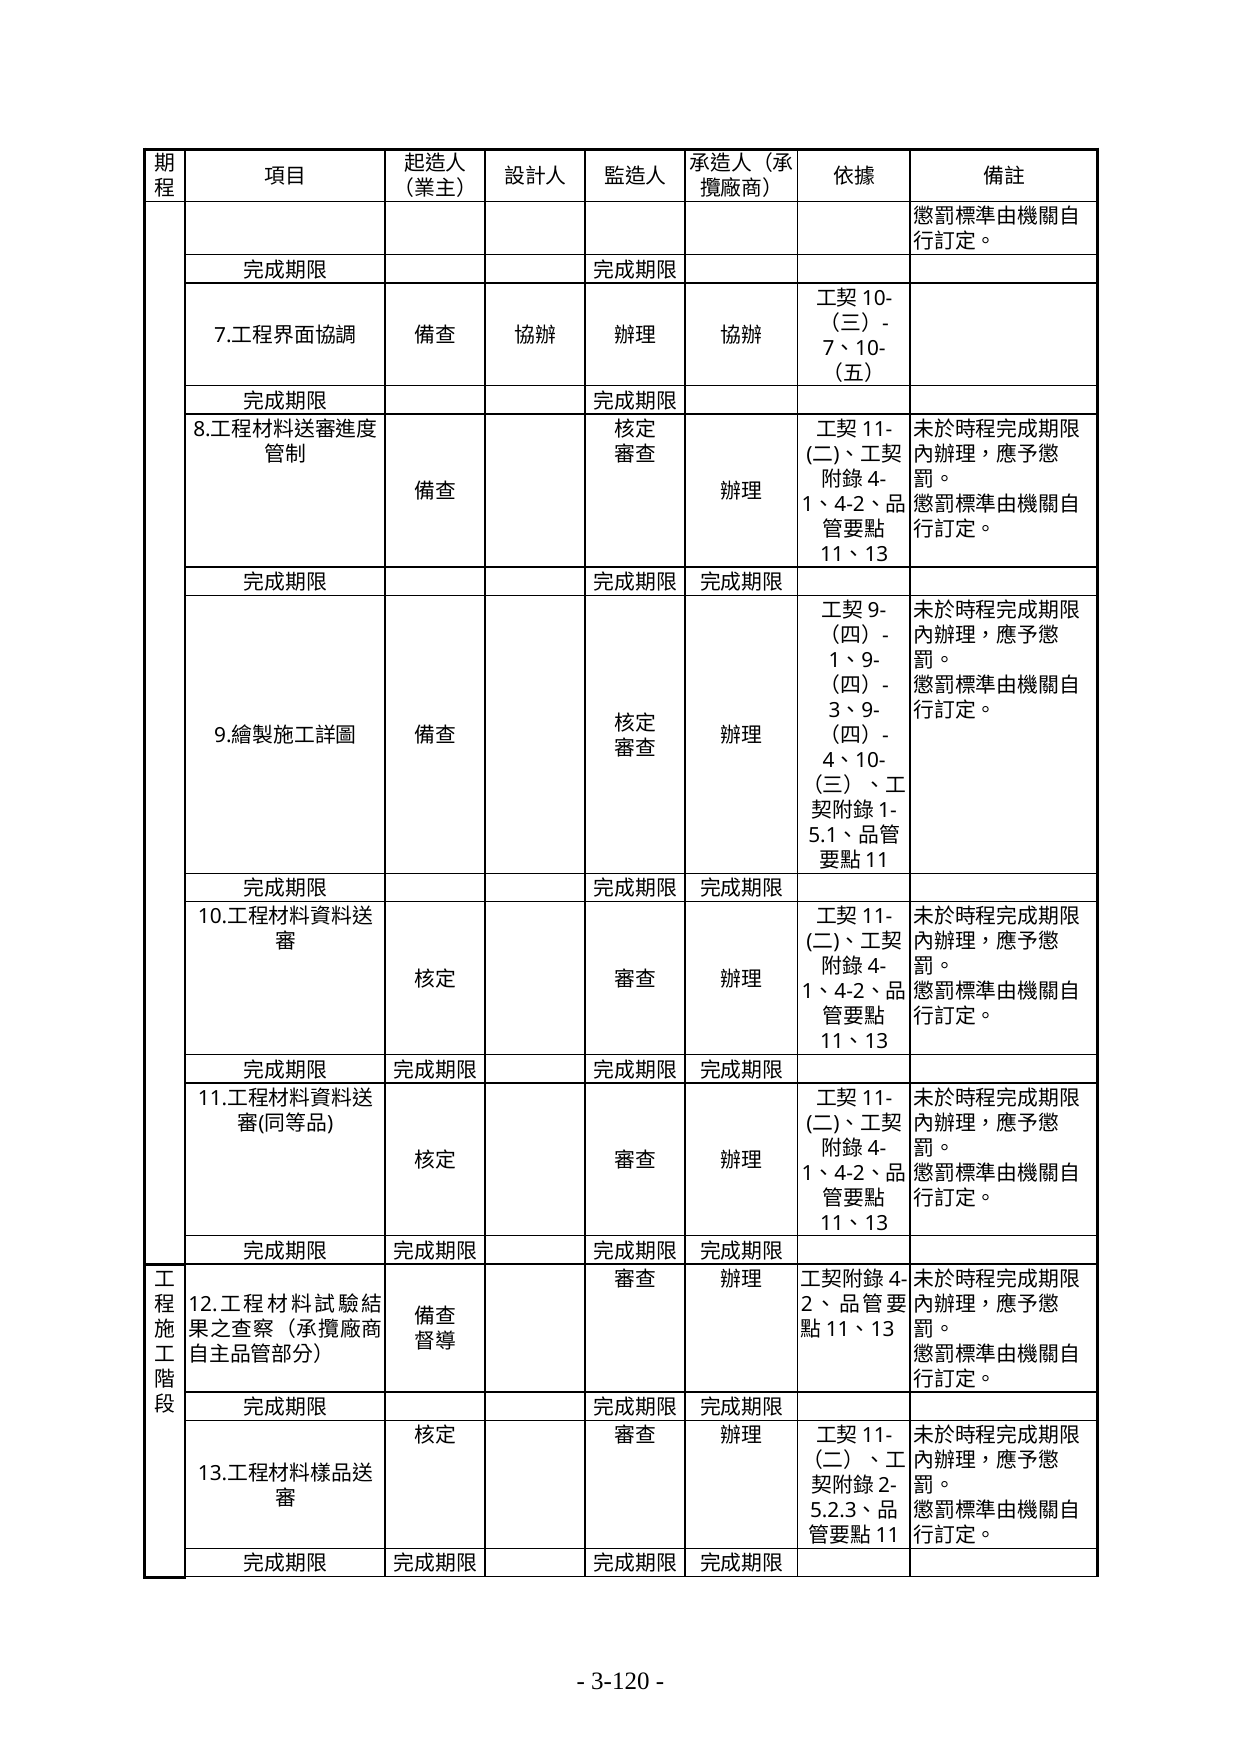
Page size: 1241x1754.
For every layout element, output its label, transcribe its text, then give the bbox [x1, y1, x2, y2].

table_cell [386, 1393, 484, 1419]
table_cell 完成期限 [586, 1549, 684, 1576]
table_cell [911, 874, 1096, 901]
table_cell 工契9-（四）-1、9-（四）-3、9-（四）-4、10-（三）、工契附錄1-5.1、品管要點11 [798, 596, 909, 873]
table_cell 未於時程完成期限內辦理，應予懲罰。 懲罰標準由機關自行訂定。 [911, 1265, 1096, 1391]
table_cell 核定 [386, 902, 484, 1054]
table_cell 核定 審查 [586, 596, 684, 873]
table_cell 完成期限 [186, 255, 384, 282]
table_cell [686, 255, 797, 282]
table_cell 完成期限 [686, 874, 797, 901]
table_cell 完成期限 [186, 1393, 384, 1419]
table_cell 完成期限 [386, 1236, 484, 1263]
table_cell 完成期限 [386, 1549, 484, 1576]
table_cell 審查 [586, 1084, 684, 1235]
table_cell 完成期限 [586, 568, 684, 594]
table_cell [486, 1421, 584, 1548]
table_cell 核定 審查 [586, 415, 684, 566]
table_cell 協辦 [686, 284, 797, 385]
table_cell 9.繪製施工詳圖 [186, 596, 384, 873]
table_cell [486, 202, 584, 254]
table_cell [798, 874, 909, 901]
table_cell [911, 1393, 1096, 1419]
table_cell 完成期限 [686, 1549, 797, 1576]
table_header 備註 [911, 151, 1096, 201]
table_cell [486, 415, 584, 566]
table_cell [911, 568, 1096, 594]
table_cell 10.工程材料資料送審 [186, 902, 384, 1054]
table_cell [798, 1055, 909, 1082]
table_cell 審查 [586, 1421, 684, 1548]
table_cell 工契11-(二)、工契附錄4-1、4-2、品管要點11、13 [798, 415, 909, 566]
table_cell 完成期限 [186, 1549, 384, 1576]
table_cell 工契11-(二)、工契附錄4-1、4-2、品管要點11、13 [798, 1084, 909, 1235]
table_cell [798, 202, 909, 254]
table_cell [911, 386, 1096, 413]
table_cell 辦理 [686, 902, 797, 1054]
table_cell 審查 [586, 902, 684, 1054]
table_cell [486, 1055, 584, 1082]
table_cell 完成期限 [586, 1236, 684, 1263]
table_cell [798, 1236, 909, 1263]
table_cell [911, 284, 1096, 385]
table_cell 辦理 [686, 1265, 797, 1391]
table_cell 協辦 [486, 284, 584, 385]
table_cell 工契11-(二)、工契附錄4-1、4-2、品管要點11、13 [798, 902, 909, 1054]
table_cell [911, 1055, 1096, 1082]
table_cell [486, 1549, 584, 1576]
table_cell [798, 568, 909, 594]
table_cell 完成期限 [186, 1055, 384, 1082]
table_cell 13.工程材料樣品送審 [186, 1421, 384, 1548]
table_cell [386, 255, 484, 282]
table_cell 備查 [386, 284, 484, 385]
table_header 設計人 [486, 151, 584, 201]
table_cell [386, 202, 484, 254]
table_cell 完成期限 [186, 1236, 384, 1263]
table_header 監造人 [586, 151, 684, 201]
table_cell 完成期限 [586, 1055, 684, 1082]
table_cell 備查 [386, 415, 484, 566]
table_cell 未於時程完成期限內辦理，應予懲罰。 懲罰標準由機關自行訂定。 [911, 1421, 1096, 1548]
table_cell 工契11-（二）、工契附錄2-5.2.3、品管要點11 [798, 1421, 909, 1548]
table_cell 核定 [386, 1421, 484, 1548]
table_cell 核定 [386, 1084, 484, 1235]
table_cell [486, 568, 584, 594]
table_cell 完成期限 [586, 1393, 684, 1419]
table_cell [486, 386, 584, 413]
table_cell 辦理 [686, 415, 797, 566]
table_cell 完成期限 [586, 874, 684, 901]
table_cell 完成期限 [186, 568, 384, 594]
table_cell [911, 1236, 1096, 1263]
table_cell [911, 1549, 1096, 1576]
table_cell 辦理 [686, 596, 797, 873]
table_cell 完成期限 [386, 1055, 484, 1082]
table_cell 未於時程完成期限內辦理，應予懲罰。 懲罰標準由機關自行訂定。 [911, 1084, 1096, 1235]
table_cell 工程施工階段 [146, 1266, 184, 1576]
table_cell 完成期限 [686, 1393, 797, 1419]
table_cell 辦理 [686, 1084, 797, 1235]
table_header 項目 [186, 151, 384, 201]
table_cell [911, 255, 1096, 282]
table_cell [386, 386, 484, 413]
table_header 承造人（承攬廠商） [686, 151, 797, 201]
table_cell [386, 874, 484, 901]
table_cell 備查 [386, 596, 484, 873]
table_cell [486, 1393, 584, 1419]
table_cell [486, 874, 584, 901]
table_cell 完成期限 [186, 874, 384, 901]
table_cell 備查 督導 [386, 1265, 484, 1391]
table_cell 辦理 [586, 284, 684, 385]
table_cell [186, 202, 384, 254]
table_cell 12.工程材料試驗結果之查察（承攬廠商自主品管部分） [186, 1265, 384, 1391]
table_cell 完成期限 [686, 1236, 797, 1263]
table_cell [798, 1393, 909, 1419]
table_cell [486, 1084, 584, 1235]
table_cell 審查 [586, 1265, 684, 1391]
table_cell [798, 386, 909, 413]
table_cell 未於時程完成期限內辦理，應予懲罰。 懲罰標準由機關自行訂定。 [911, 902, 1096, 1054]
table_cell 未於時程完成期限內辦理，應予懲罰。 懲罰標準由機關自行訂定。 [911, 596, 1096, 873]
table_cell 懲罰標準由機關自行訂定。 [911, 202, 1096, 254]
table_cell 工契附錄4-2、品管要點11、13 [798, 1265, 909, 1391]
table_cell [586, 202, 684, 254]
table_cell [386, 568, 484, 594]
table_cell [486, 1265, 584, 1391]
table_cell [486, 255, 584, 282]
table_cell [146, 202, 184, 1263]
table_cell 完成期限 [186, 386, 384, 413]
table_cell 7.工程界面協調 [186, 284, 384, 385]
table_cell [486, 1236, 584, 1263]
table_cell 11.工程材料資料送審(同等品) [186, 1084, 384, 1235]
table_cell [686, 386, 797, 413]
table_cell 完成期限 [586, 386, 684, 413]
table_cell 未於時程完成期限內辦理，應予懲罰。 懲罰標準由機關自行訂定。 [911, 415, 1096, 566]
table_cell [686, 202, 797, 254]
table_cell [798, 1549, 909, 1576]
table_cell 完成期限 [586, 255, 684, 282]
table_cell [798, 255, 909, 282]
table_cell 工契10-（三）-7、10-（五） [798, 284, 909, 385]
table_header 期程 [146, 151, 184, 201]
table_cell 8.工程材料送審進度管制 [186, 415, 384, 566]
table_cell 辦理 [686, 1421, 797, 1548]
table_cell [486, 902, 584, 1054]
table_cell 完成期限 [686, 568, 797, 594]
table_cell [486, 596, 584, 873]
table_header 依據 [798, 151, 909, 201]
table_header 起造人 （業主） [386, 151, 484, 201]
table_cell 完成期限 [686, 1055, 797, 1082]
